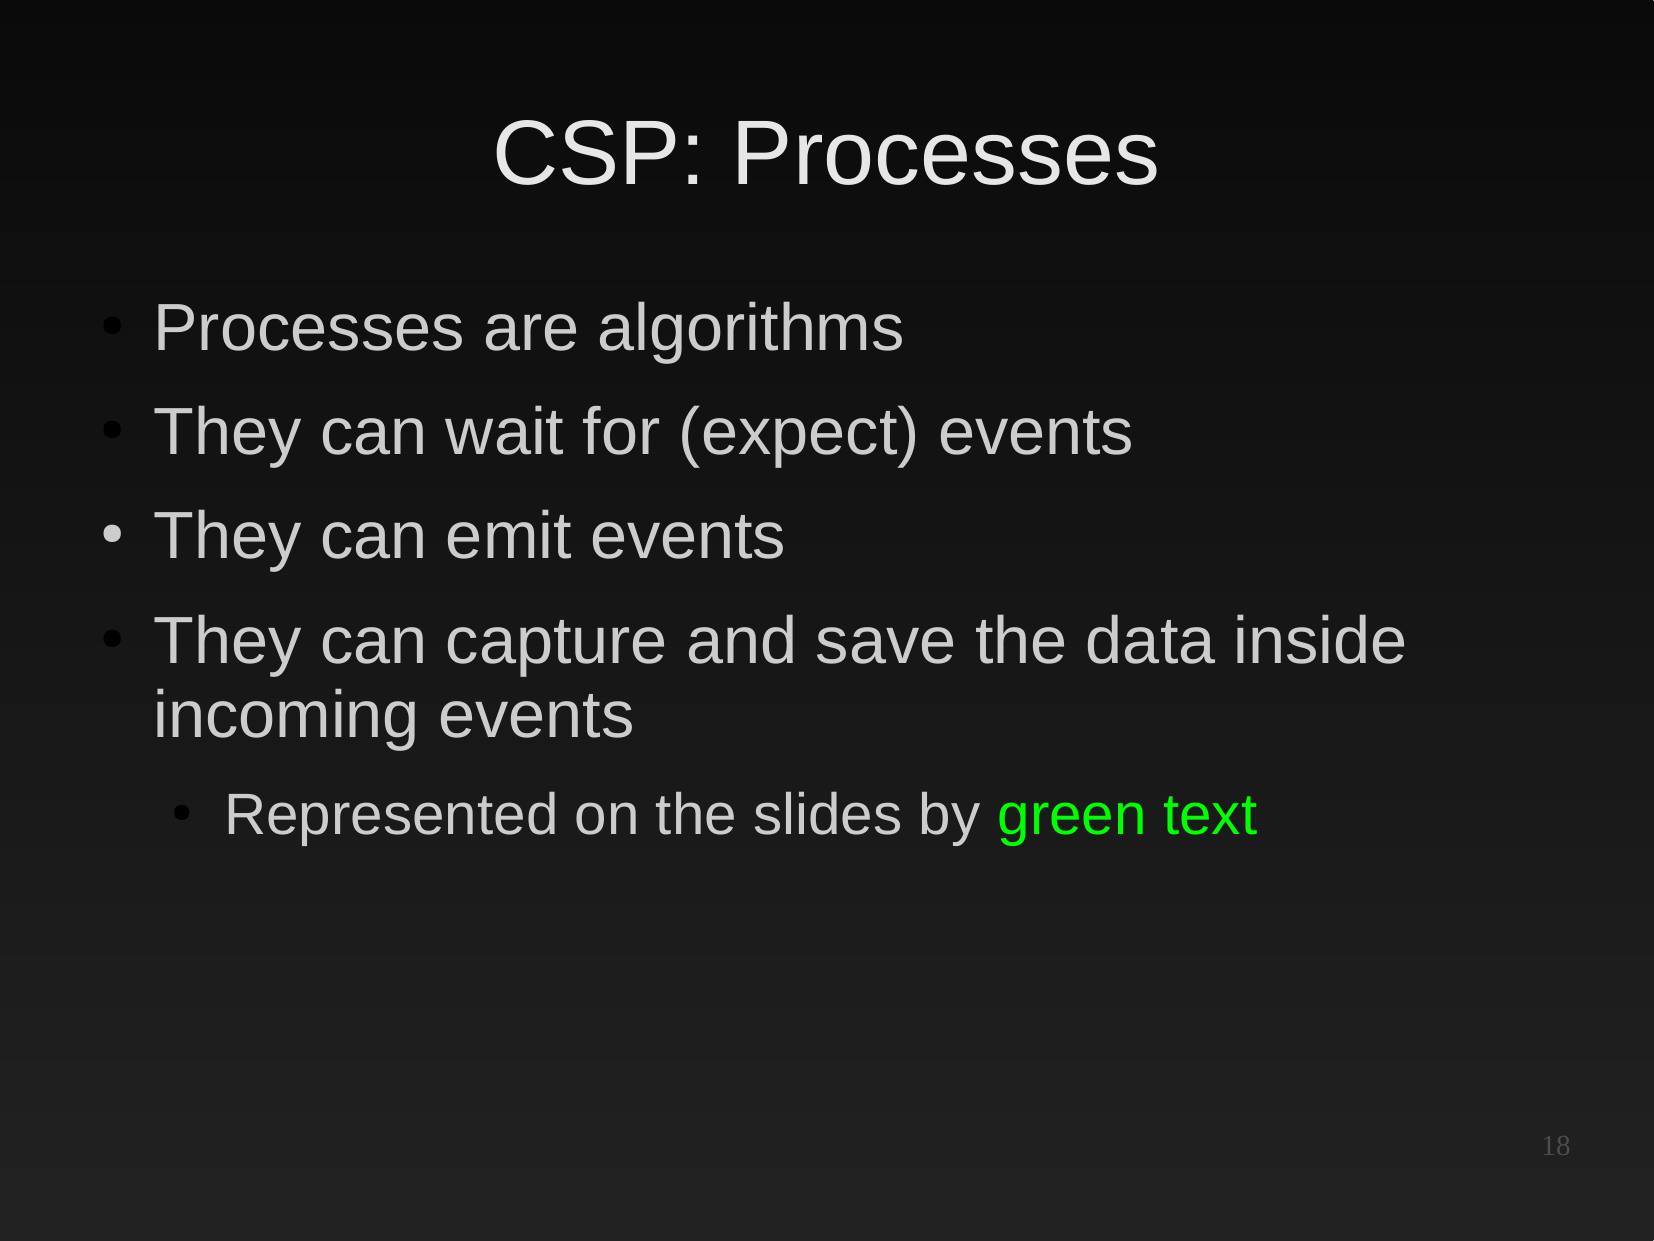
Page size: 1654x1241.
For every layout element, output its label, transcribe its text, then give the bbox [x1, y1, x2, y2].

title CSP: Processes [82, 49, 1571, 257]
list Processes are algorithms They can wait for (expect) events They can emit events They can capture and save the data inside incoming events Represented on the slides by green text [82, 290, 1571, 1109]
